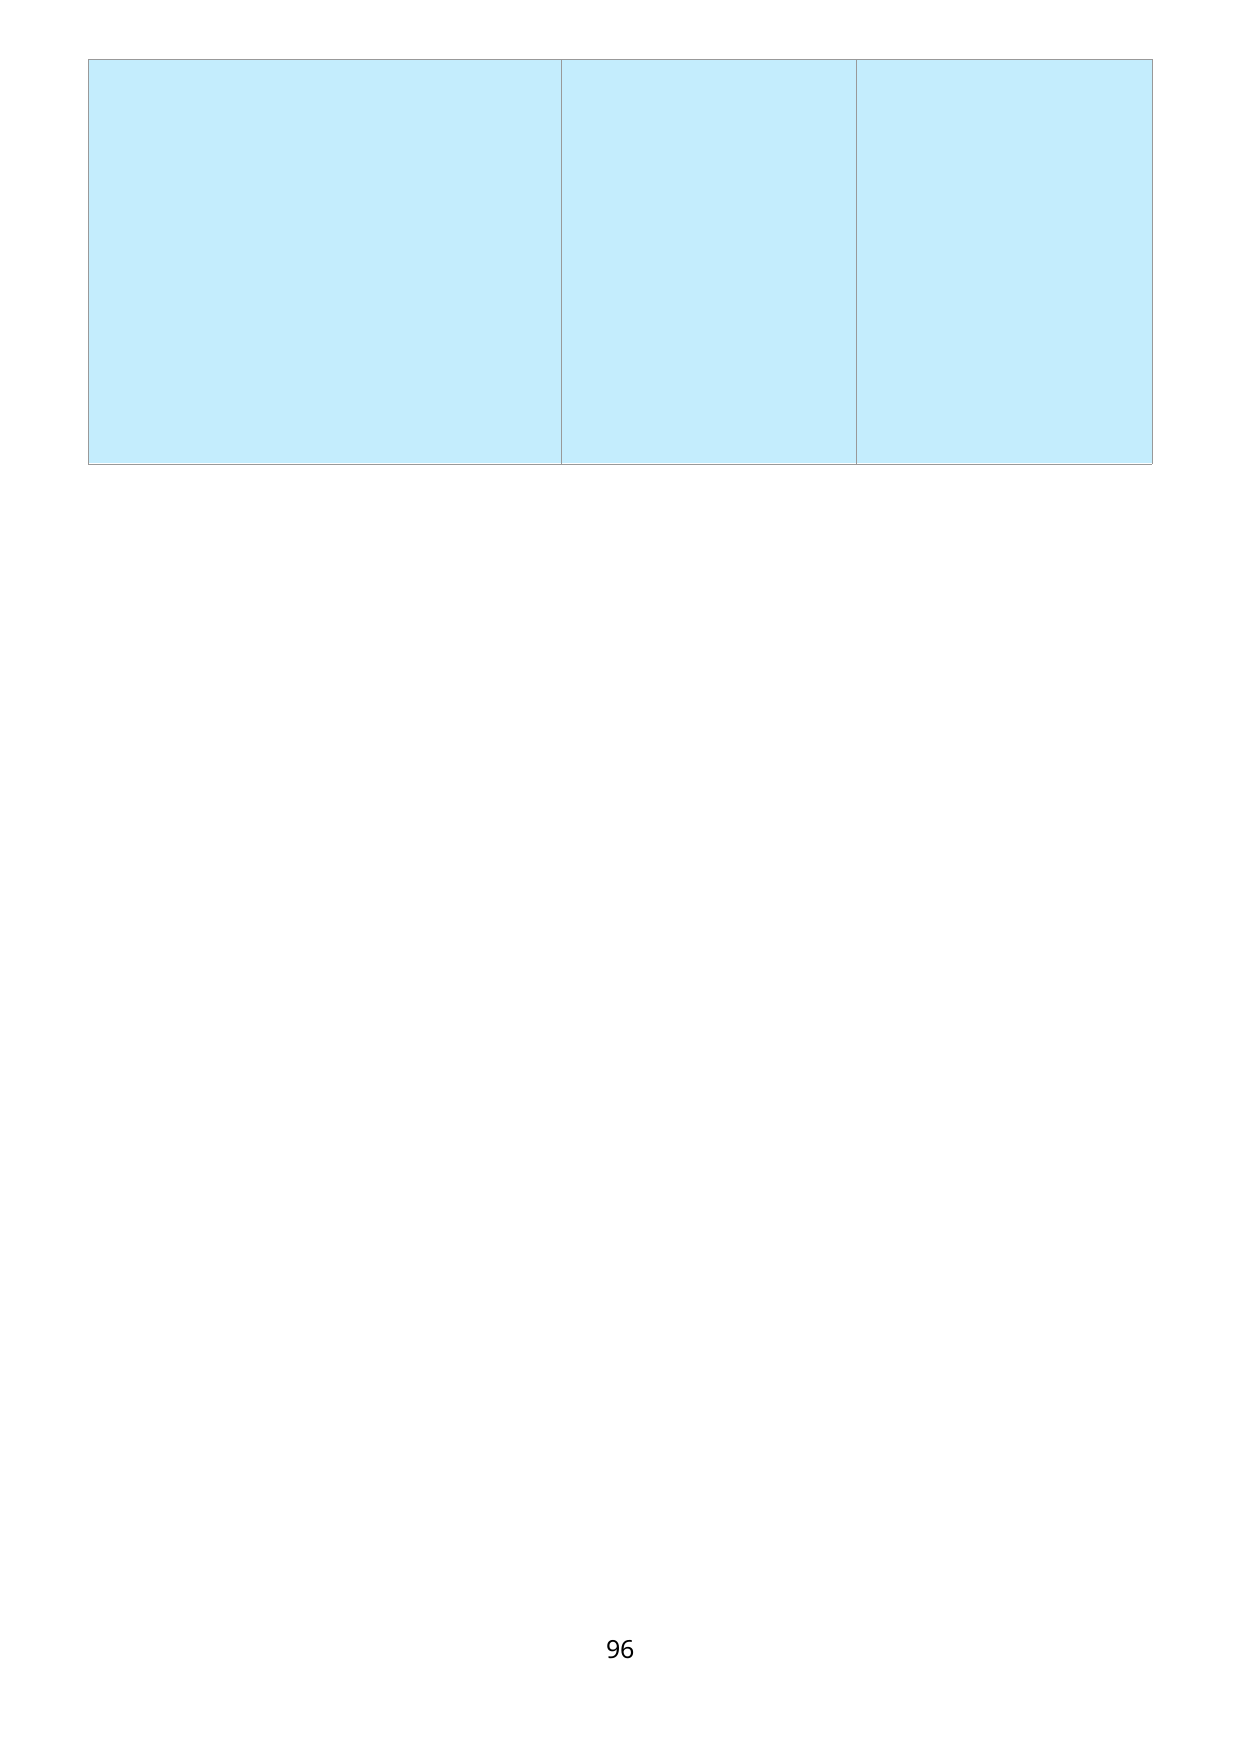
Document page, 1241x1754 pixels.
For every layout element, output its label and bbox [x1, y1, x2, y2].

table_cell [857, 60, 1152, 463]
table_cell [562, 60, 856, 463]
table_cell [89, 60, 561, 463]
